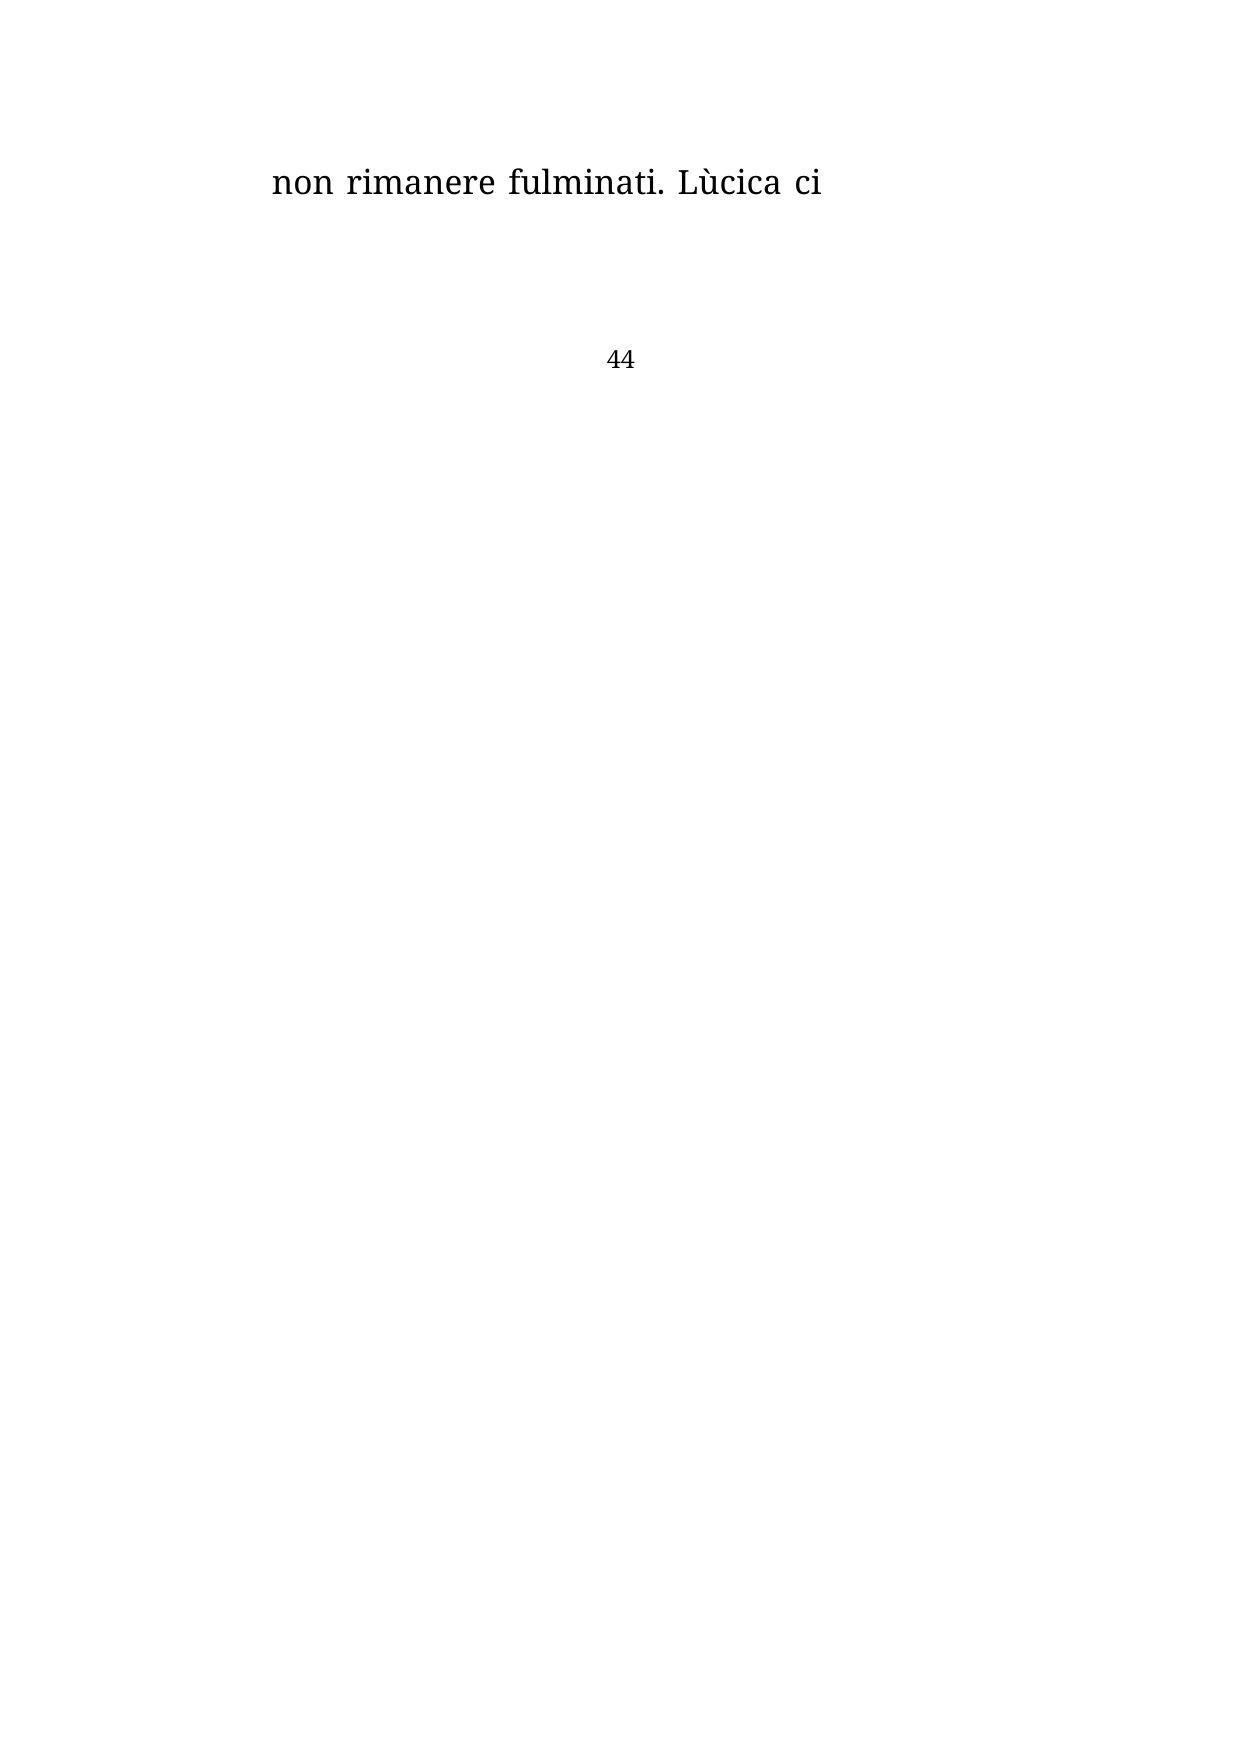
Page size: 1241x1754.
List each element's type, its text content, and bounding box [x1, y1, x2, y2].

text 44 [602, 341, 639, 375]
text non rimanere fulminati. Lùcica ci [272, 164, 975, 202]
